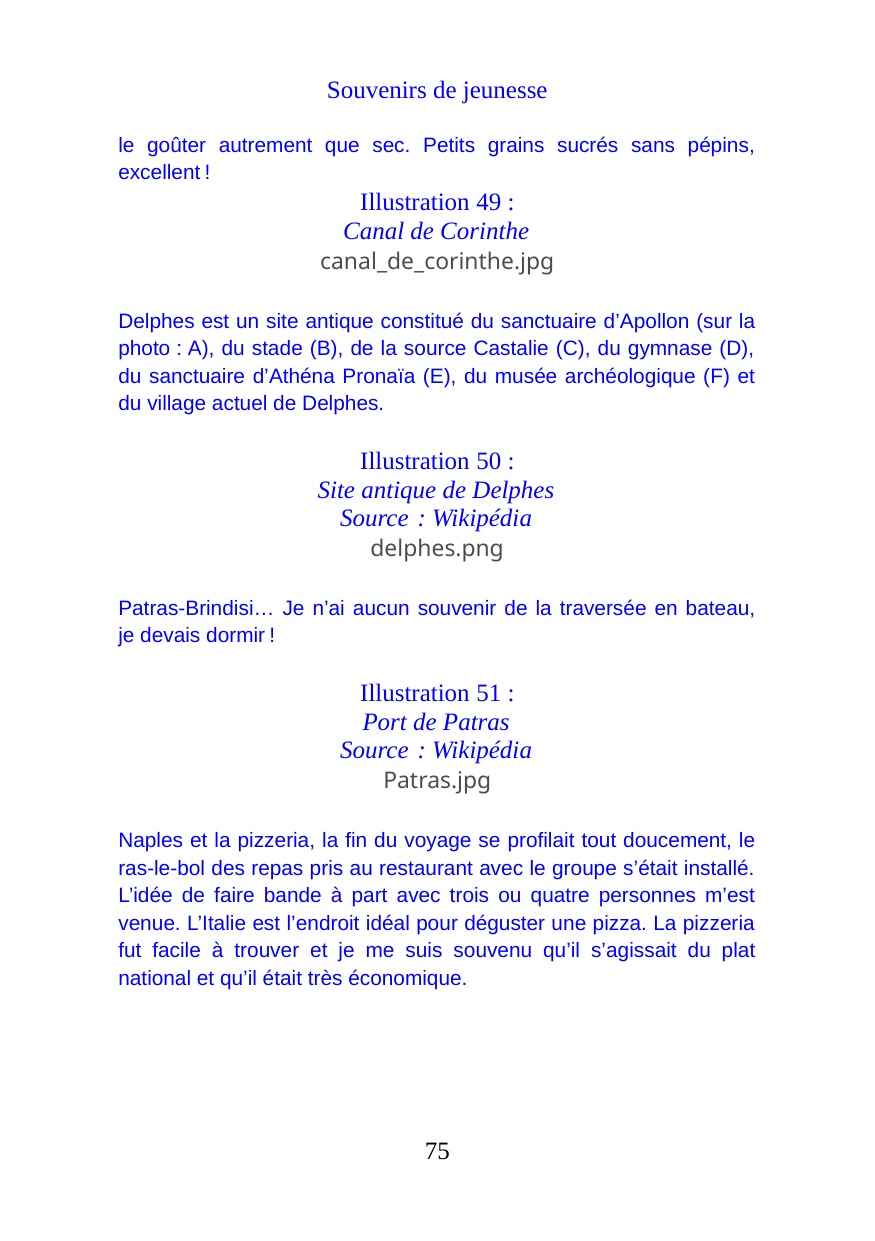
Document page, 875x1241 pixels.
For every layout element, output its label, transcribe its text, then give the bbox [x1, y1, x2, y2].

text canal_de_corinthe.jpg [118, 245, 756, 276]
text Naples et la pizzeria, la fin du voyage se profilait tout doucement, le ras-le-bol des repas pris au restaurant avec le groupe s’était installé. L’idée de faire bande à part avec trois ou quatre personnes m’est venue. L’Italie est l’endroit idéal pour déguster une pizza. La pizzeria fut facile à trouver et je me suis souvenu qu’il s’agissait du plat national et qu’il était très économique. [118, 828, 756, 989]
text Canal de Corinthe [118, 216, 756, 245]
text Site antique de Delphes [118, 475, 756, 503]
text Patras-Brindisi… Je n’ai aucun souvenir de la traversée en bateau, je devais dormir ! [118, 596, 756, 647]
text Source : Wikipédia [118, 503, 756, 532]
text Delphes est un site antique constitué du sanctuaire d’Apollon (sur la photo : A), du stade (B), de la source Castalie (C), du gymnase (D), du sanctuaire d’Athéna Pronaïa (E), du musée archéologique (F) et du village actuel de Delphes. [118, 308, 756, 415]
text le goûter autrement que sec. Petits grains sucrés sans pépins, excellent ! [118, 132, 756, 184]
text Port de Patras [118, 707, 756, 736]
text Illustration 51 : [118, 678, 756, 707]
text Source : Wikipédia [118, 736, 756, 764]
text Illustration 49 : [118, 187, 756, 216]
text Illustration 50 : [118, 446, 756, 475]
text Patras.jpg [118, 764, 756, 796]
text delphes.png [118, 532, 756, 563]
